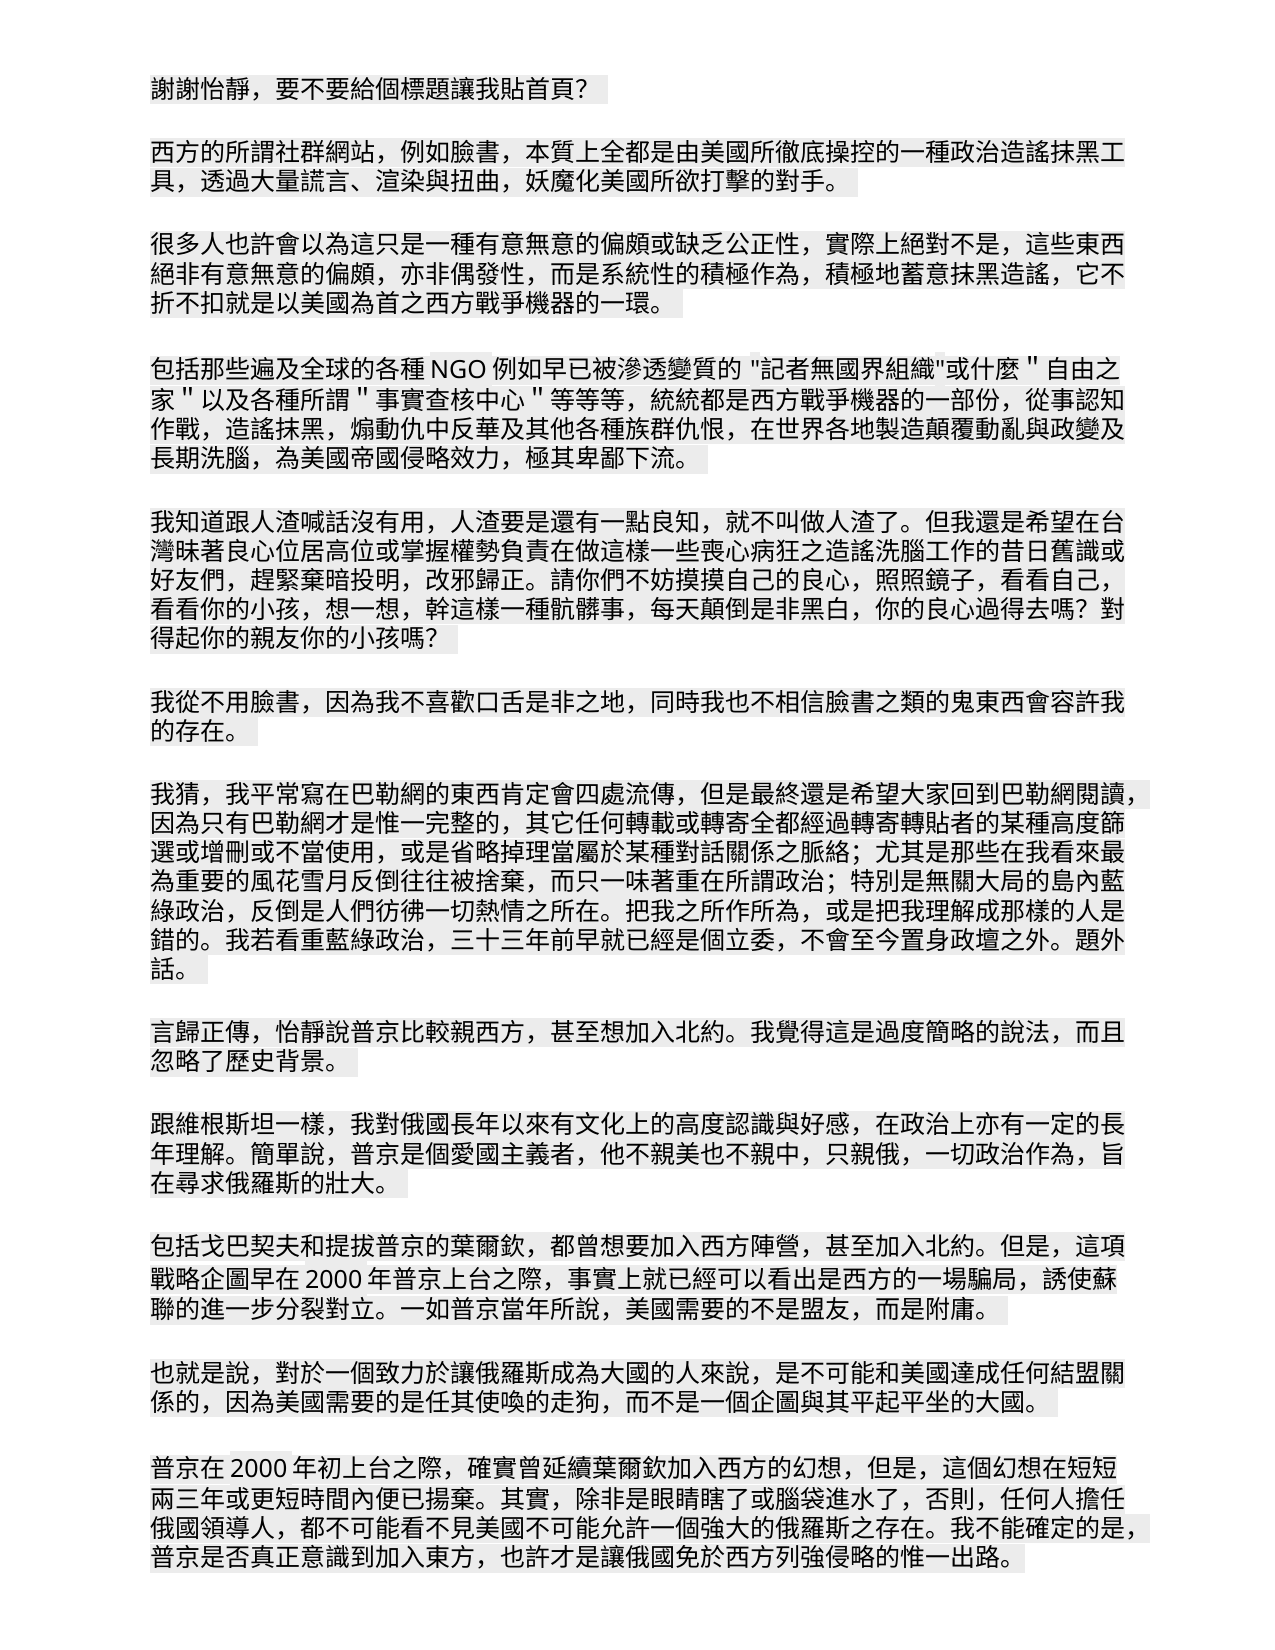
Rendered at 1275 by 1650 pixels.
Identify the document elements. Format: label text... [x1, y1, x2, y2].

text 謝謝怡靜，要不要給個標題讓我貼首頁？ 西方的所謂社群網站，例如臉書，本質上全都是由美國所徹底操控的一種政治造謠抹黑工具，透過大量謊言、渲染與扭曲，妖魔化美國所欲打擊的對手。 很多人也許會以為這只是一種有意無意的偏頗或缺乏公正性，實際上絕對不是，這些東西絕非有意無意的偏頗，亦非偶發性，而是系統性的積極作為，積極地蓄意抹黑造謠，它不折不扣就是以美國為首之西方戰爭機器的一環。 包括那些遍及全球的各種NGO例如早已被滲透變質的 "記者無國界組織"或什麼＂自由之家＂以及各種所謂＂事實查核中心＂等等等，統統都是西方戰爭機器的一部份，從事認知作戰，造謠抹黑，煽動仇中反華及其他各種族群仇恨，在世界各地製造顛覆動亂與政變及長期洗腦，為美國帝國侵略效力，極其卑鄙下流。 我知道跟人渣喊話沒有用，人渣要是還有一點良知，就不叫做人渣了。但我還是希望在台灣昧著良心位居高位或掌握權勢負責在做這樣一些喪心病狂之造謠洗腦工作的昔日舊識或好友們，趕緊棄暗投明，改邪歸正。請你們不妨摸摸自己的良心，照照鏡子，看看自己，看看你的小孩，想一想，幹這樣一種骯髒事，每天顛倒是非黑白，你的良心過得去嗎？對得起你的親友你的小孩嗎？ 我從不用臉書，因為我不喜歡口舌是非之地，同時我也不相信臉書之類的鬼東西會容許我的存在。 我猜，我平常寫在巴勒網的東西肯定會四處流傳，但是最終還是希望大家回到巴勒網閱讀，因為只有巴勒網才是惟一完整的，其它任何轉載或轉寄全都經過轉寄轉貼者的某種高度篩選或增刪或不當使用，或是省略掉理當屬於某種對話關係之脈絡；尤其是那些在我看來最為重要的風花雪月反倒往往被捨棄，而只一味著重在所謂政治；特別是無關大局的島內藍綠政治，反倒是人們彷彿一切熱情之所在。把我之所作所為，或是把我理解成那樣的人是錯的。我若看重藍綠政治，三十三年前早就已經是個立委，不會至今置身政壇之外。題外話。 言歸正傳，怡靜說普京比較親西方，甚至想加入北約。我覺得這是過度簡略的說法，而且忽略了歷史背景。 跟維根斯坦一樣，我對俄國長年以來有文化上的高度認識與好感，在政治上亦有一定的長年理解。簡單說，普京是個愛國主義者，他不親美也不親中，只親俄，一切政治作為，旨在尋求俄羅斯的壯大。 包括戈巴契夫和提拔普京的葉爾欽，都曾想要加入西方陣營，甚至加入北約。但是，這項戰略企圖早在2000年普京上台之際，事實上就已經可以看出是西方的一場騙局，誘使蘇聯的進一步分裂對立。一如普京當年所說，美國需要的不是盟友，而是附庸。 也就是說，對於一個致力於讓俄羅斯成為大國的人來說，是不可能和美國達成任何結盟關係的，因為美國需要的是任其使喚的走狗，而不是一個企圖與其平起平坐的大國。 普京在2000年初上台之際，確實曾延續葉爾欽加入西方的幻想，但是，這個幻想在短短兩三年或更短時間內便已揚棄。其實，除非是眼睛瞎了或腦袋進水了，否則，任何人擔任俄國領導人，都不可能看不見美國不可能允許一個強大的俄羅斯之存在。我不能確定的是，普京是否真正意識到加入東方，也許才是讓俄國免於西方列強侵略的惟一出路。 [150, 75, 1125, 1573]
